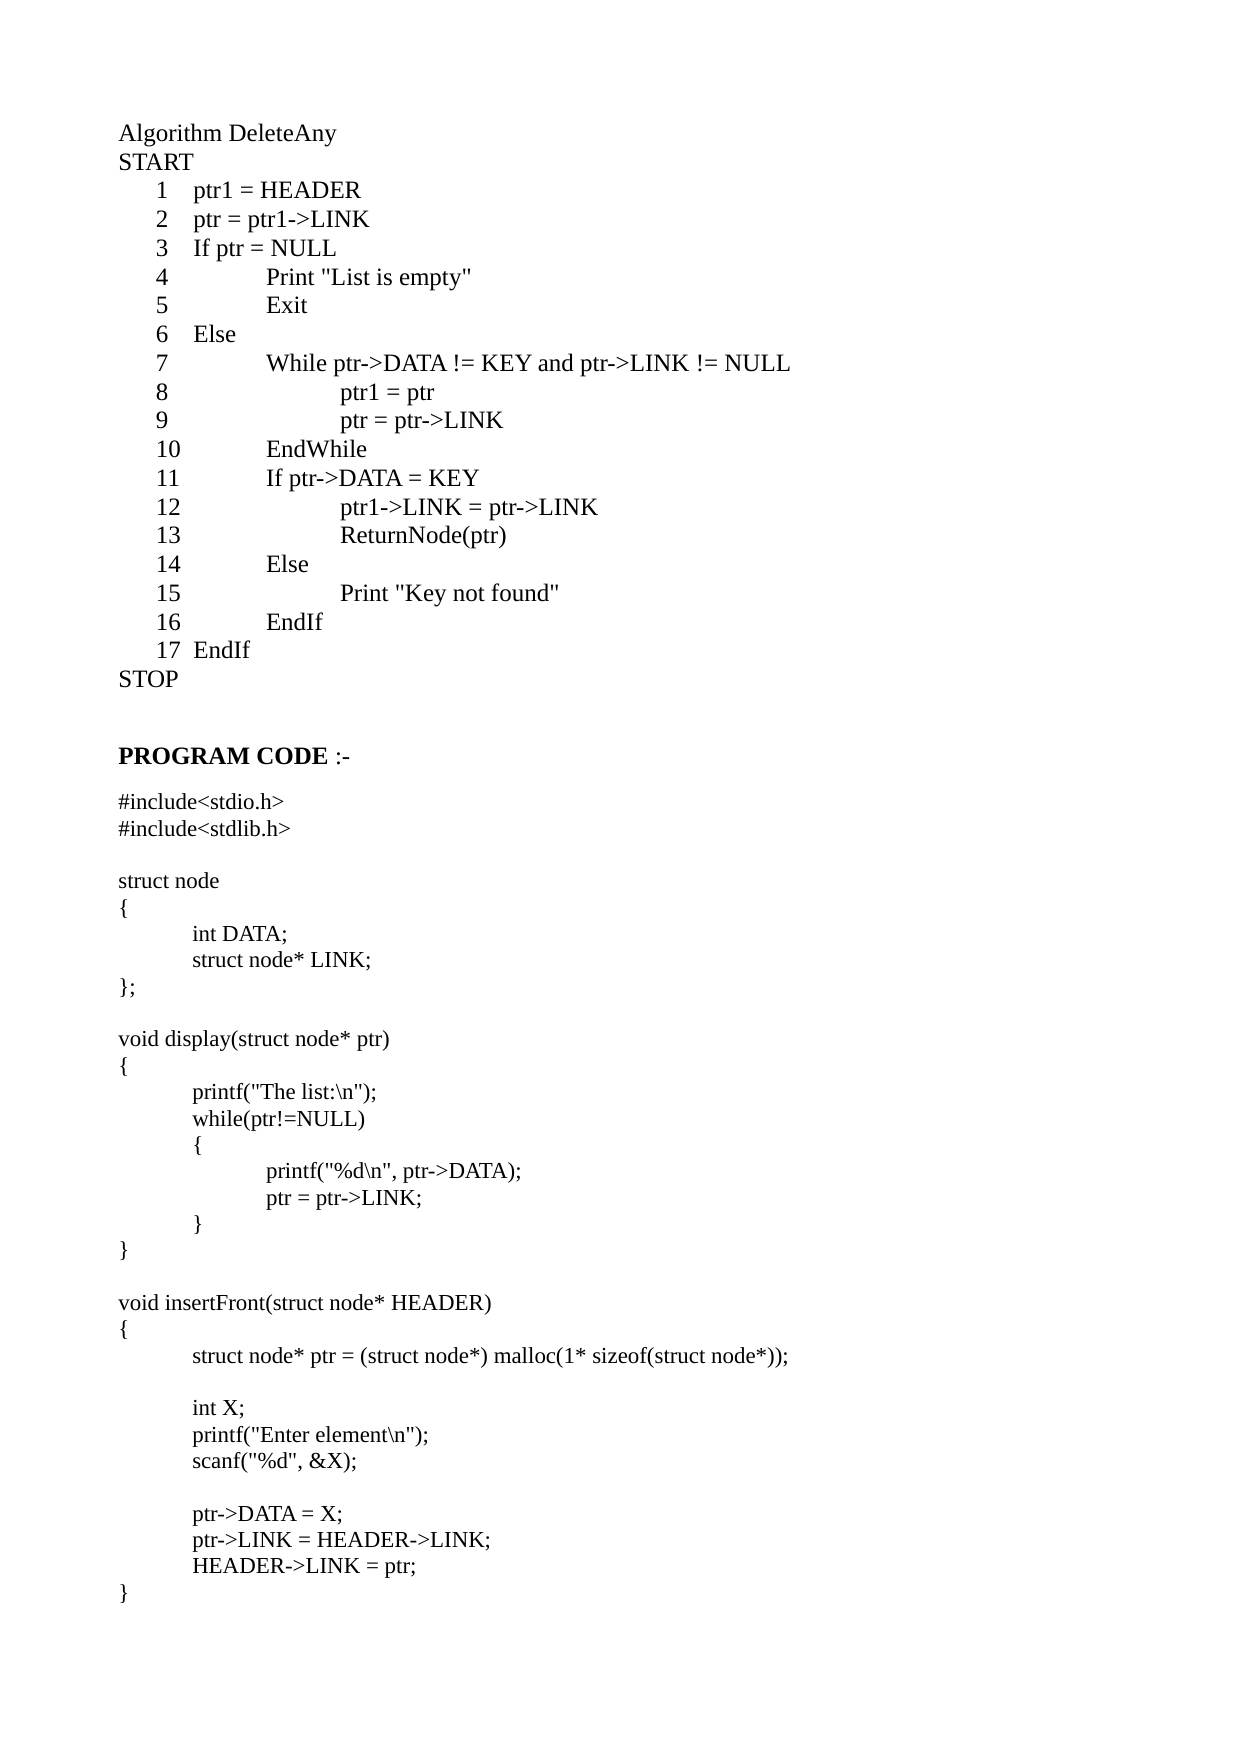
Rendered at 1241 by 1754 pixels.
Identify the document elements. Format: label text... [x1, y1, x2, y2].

text int DATA; [118, 920, 1122, 946]
list EndWhile [156, 434, 1122, 463]
text }; [118, 973, 1122, 999]
list EndIf [156, 607, 1122, 636]
list EndIf [156, 636, 1122, 664]
text ptr = ptr->LINK; [118, 1184, 1122, 1210]
text struct node* LINK; [118, 946, 1122, 973]
list Exit [156, 291, 1122, 319]
list If ptr = NULL [156, 233, 1122, 262]
text { [118, 1131, 1122, 1157]
list ptr = ptr->LINK [156, 406, 1122, 434]
text ptr->DATA = X; [118, 1500, 1122, 1526]
text struct node [118, 867, 1122, 894]
text printf("The list:\n"); [118, 1078, 1122, 1104]
list ptr = ptr1->LINK [156, 204, 1122, 233]
list ptr1 = HEADER [156, 176, 1122, 204]
text { [118, 894, 1122, 920]
text scanf("%d", &X); [118, 1447, 1122, 1473]
list Print "List is empty" [156, 262, 1122, 291]
list Else [156, 549, 1122, 578]
text { [118, 1052, 1122, 1078]
text } [118, 1210, 1122, 1236]
list ptr1 = ptr [156, 377, 1122, 406]
list Print "Key not found" [156, 578, 1122, 607]
text #include<stdio.h> [118, 788, 1122, 815]
text #include<stdlib.h> [118, 815, 1122, 841]
list ReturnNode(ptr) [156, 521, 1122, 549]
text START [118, 147, 1122, 176]
text } [118, 1236, 1122, 1263]
text printf("%d\n", ptr->DATA); [118, 1157, 1122, 1184]
text ptr->LINK = HEADER->LINK; [118, 1526, 1122, 1553]
text void insertFront(struct node* HEADER) [118, 1289, 1122, 1315]
list Else [156, 319, 1122, 348]
text int X; [118, 1394, 1122, 1421]
text STOP [118, 664, 1122, 693]
text printf("Enter element\n"); [118, 1421, 1122, 1447]
list While ptr->DATA != KEY and ptr->LINK != NULL [156, 348, 1122, 377]
list ptr1->LINK = ptr->LINK [156, 492, 1122, 521]
text void display(struct node* ptr) [118, 1026, 1122, 1052]
text PROGRAM CODE :- [118, 741, 1122, 769]
text struct node* ptr = (struct node*) malloc(1* sizeof(struct node*)); [118, 1342, 1122, 1368]
text Algorithm DeleteAny [118, 118, 1122, 147]
list If ptr->DATA = KEY [156, 463, 1122, 492]
text { [118, 1315, 1122, 1342]
text } [118, 1579, 1122, 1605]
text while(ptr!=NULL) [118, 1104, 1122, 1131]
text HEADER->LINK = ptr; [118, 1553, 1122, 1579]
